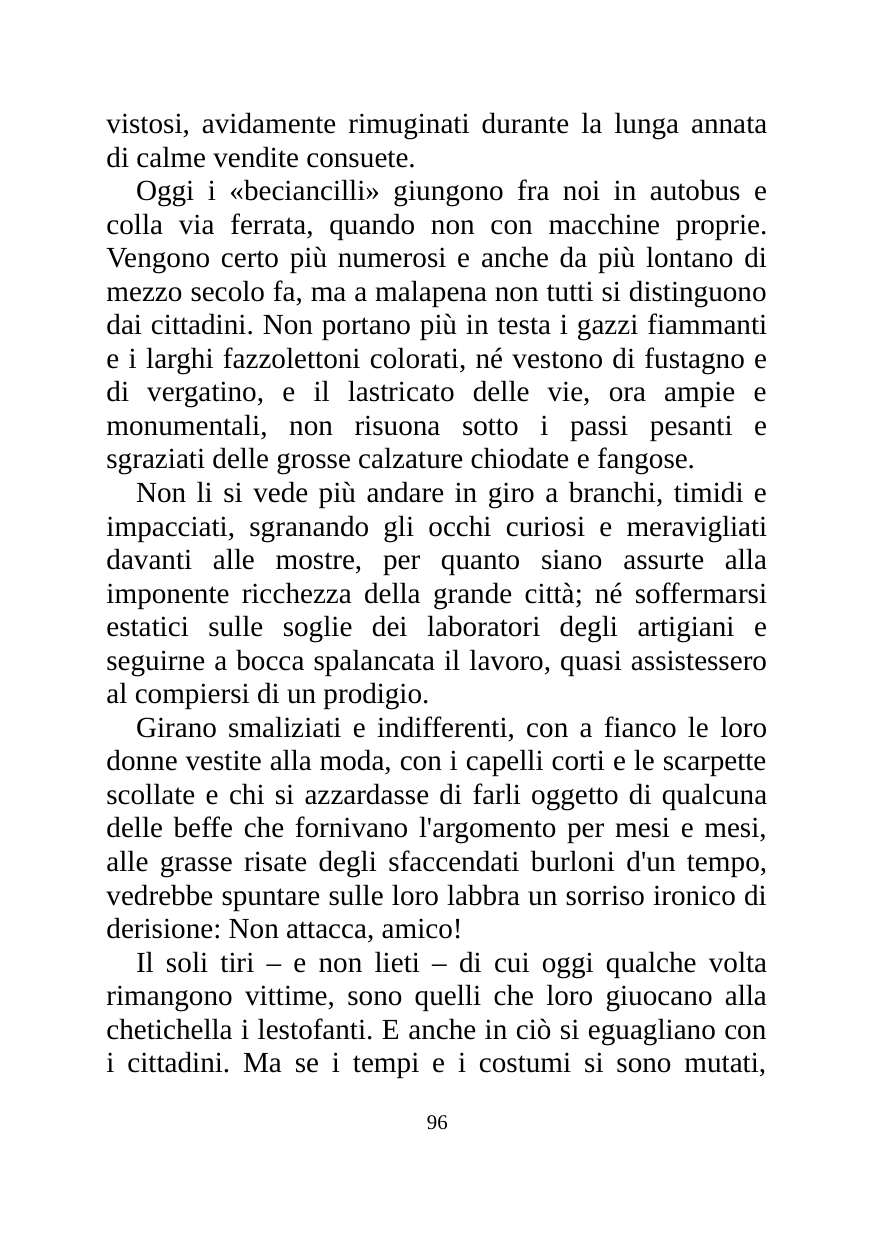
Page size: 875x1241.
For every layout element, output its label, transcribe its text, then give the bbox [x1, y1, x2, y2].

text Il soli tiri – e non lieti – di cui oggi qualche volta rimangono vittime, sono quelli che loro giuocano alla chetichella i lestofanti. E anche in ciò si eguagliano con i cittadini. Ma se i tempi e i costumi si sono mutati, [106, 945, 768, 1079]
text vistosi, avidamente rimuginati durante la lunga annata di calme vendite consuete. [106, 106, 768, 173]
text Girano smaliziati e indifferenti, con a fianco le loro donne vestite alla moda, con i capelli corti e le scarpette scollate e chi si azzardasse di farli oggetto di qualcuna delle beffe che fornivano l'argomento per mesi e mesi, alle grasse risate degli sfaccendati burloni d'un tempo, vedrebbe spuntare sulle loro labbra un sorriso ironico di derisione: Non attacca, amico! [106, 710, 768, 945]
text Non li si vede più andare in giro a branchi, timidi e impacciati, sgranando gli occhi curiosi e meravigliati davanti alle mostre, per quanto siano assurte alla imponente ricchezza della grande città; né soffermarsi estatici sulle soglie dei laboratori degli artigiani e seguirne a bocca spalancata il lavoro, quasi assistessero al compiersi di un prodigio. [106, 475, 768, 710]
text Oggi i «beciancilli» giungono fra noi in autobus e colla via ferrata, quando non con macchine proprie. Vengono certo più numerosi e anche da più lontano di mezzo secolo fa, ma a malapena non tutti si distinguono dai cittadini. Non portano più in testa i gazzi fiammanti e i larghi fazzolettoni colorati, né vestono di fustagno e di vergatino, e il lastricato delle vie, ora ampie e monumentali, non risuona sotto i passi pesanti e sgraziati delle grosse calzature chiodate e fangose. [106, 173, 768, 475]
